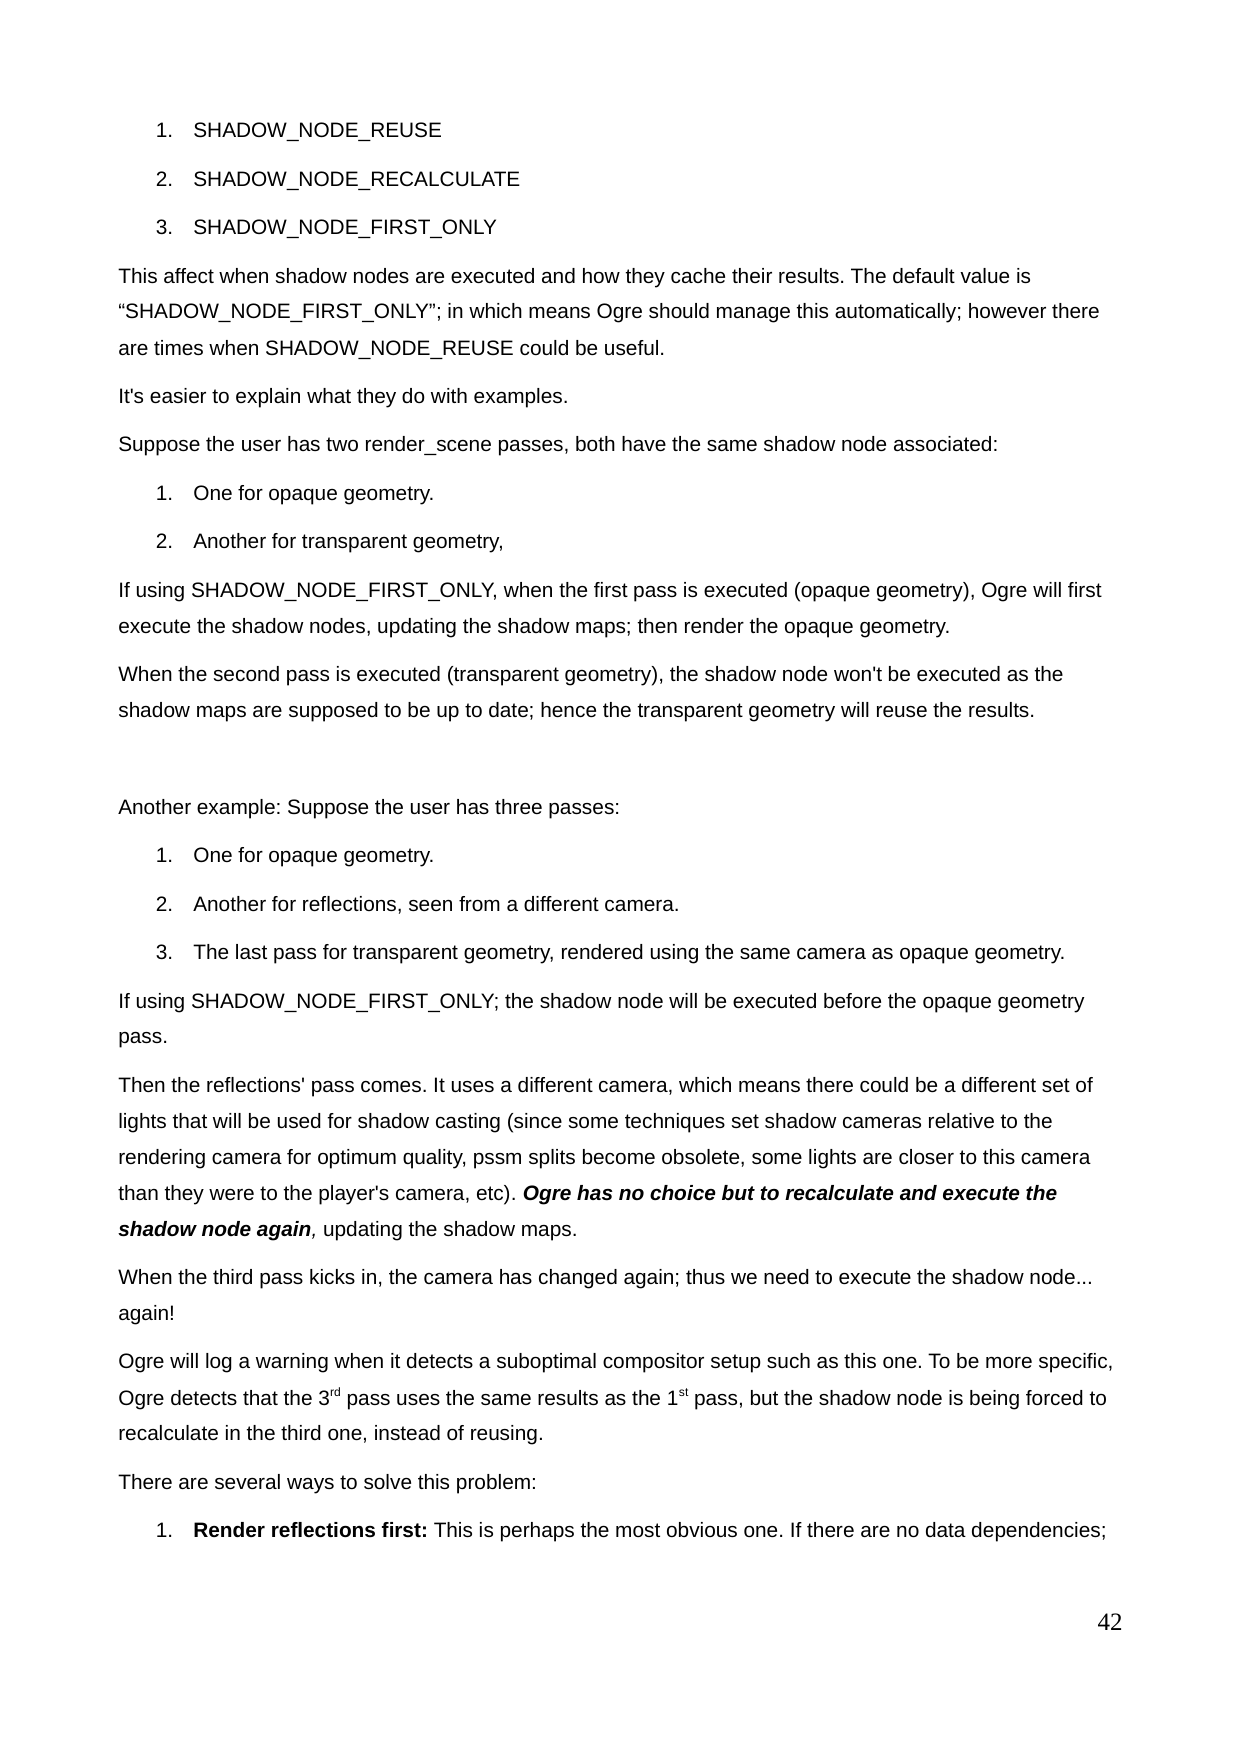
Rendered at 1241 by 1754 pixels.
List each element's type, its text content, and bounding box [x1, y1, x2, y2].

list One for opaque geometry. [156, 843, 1122, 867]
text Another example: Suppose the user has three passes: [118, 795, 1122, 819]
text If using SHADOW_NODE_FIRST_ONLY; the shadow node will be executed before the opaque geometry pass. [118, 988, 1122, 1048]
text When the second pass is executed (transparent geometry), the shadow node won't be executed as the shadow maps are supposed to be up to date; hence the transparent geometry will reuse the results. [118, 662, 1122, 722]
list The last pass for transparent geometry, rendered using the same camera as opaque geometry. [156, 940, 1122, 964]
list SHADOW_NODE_FIRST_ONLY [156, 215, 1122, 239]
text It's easier to explain what they do with examples. [118, 384, 1122, 408]
text Then the reflections' pass comes. It uses a different camera, which means there could be a different set of lights that will be used for shadow casting (since some techniques set shadow cameras relative to the rendering camera for optimum quality, pssm splits become obsolete, some lights are closer to this camera than they were to the player's camera, etc). Ogre has no choice but to recalculate and execute the shadow node again, updating the shadow maps. [118, 1073, 1122, 1241]
text There are several ways to solve this problem: [118, 1470, 1122, 1494]
text When the third pass kicks in, the camera has changed again; thus we need to execute the shadow node... again! [118, 1265, 1122, 1325]
text If using SHADOW_NODE_FIRST_ONLY, when the first pass is executed (opaque geometry), Ogre will first execute the shadow nodes, updating the shadow maps; then render the opaque geometry. [118, 577, 1122, 637]
list Another for reflections, seen from a different camera. [156, 892, 1122, 916]
text Ogre will log a warning when it detects a suboptimal compositor setup such as this one. To be more specific, Ogre detects that the 3rd pass uses the same results as the 1st pass, but the shadow node is being forced to recalculate in the third one, instead of reusing. [118, 1349, 1122, 1445]
text This affect when shadow nodes are executed and how they cache their results. The default value is “SHADOW_NODE_FIRST_ONLY”; in which means Ogre should manage this automatically; however there are times when SHADOW_NODE_REUSE could be useful. [118, 263, 1122, 359]
text Suppose the user has two render_scene passes, both have the same shadow node associated: [118, 432, 1122, 456]
list SHADOW_NODE_RECALCULATE [156, 167, 1122, 191]
list Render reflections first: This is perhaps the most obvious one. If there are no data dependencies; [156, 1518, 1122, 1542]
list One for opaque geometry. [156, 481, 1122, 504]
list SHADOW_NODE_REUSE [156, 118, 1122, 142]
list Another for transparent geometry, [156, 529, 1122, 553]
